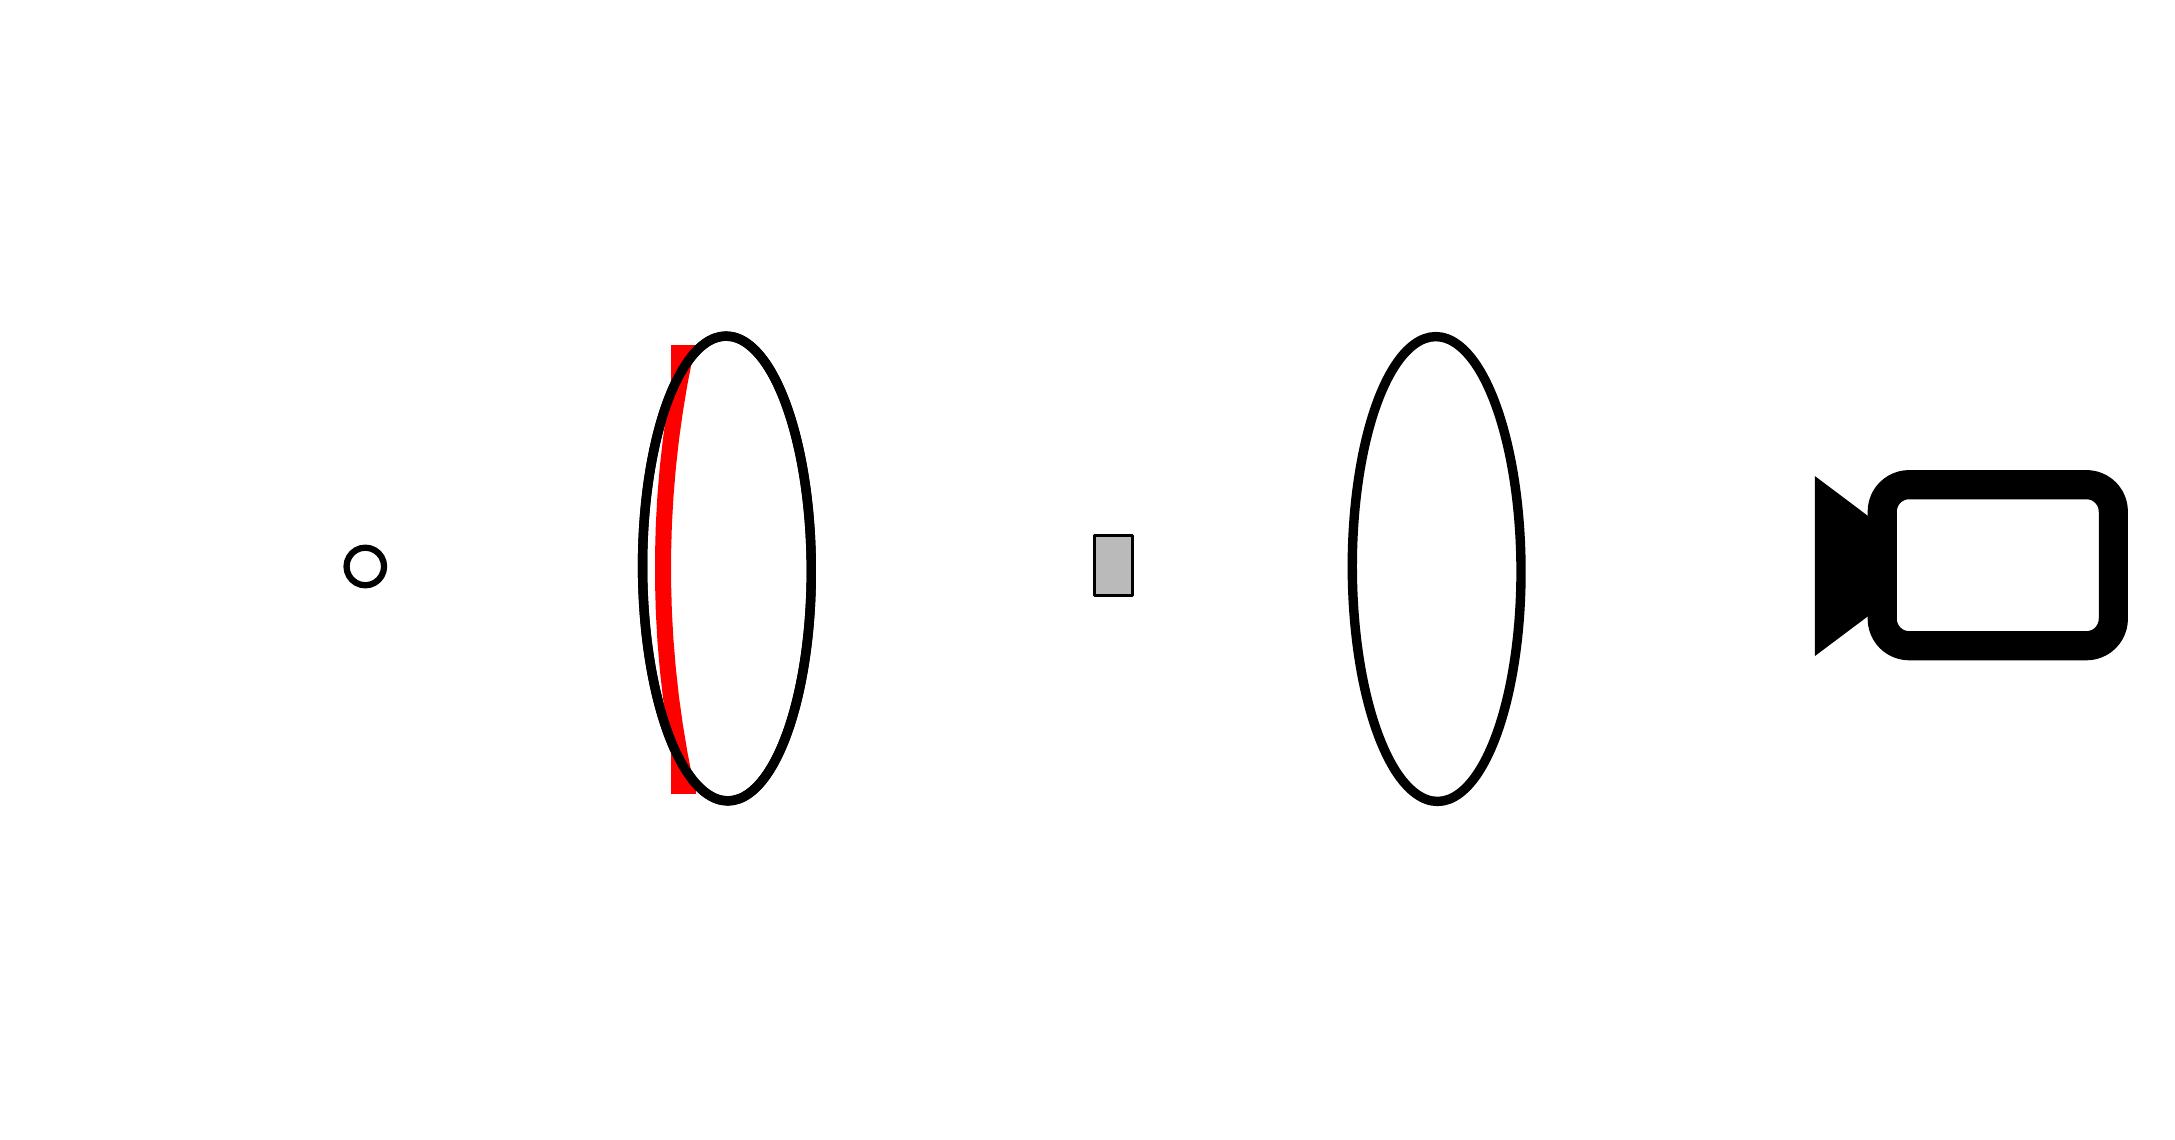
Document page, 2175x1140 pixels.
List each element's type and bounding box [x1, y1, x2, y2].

text_box [1352, 336, 1522, 802]
text_box [1094, 535, 1133, 596]
text_box [648, 341, 806, 796]
text_box [671, 755, 688, 785]
text_box [1882, 484, 2114, 646]
text_box [1814, 476, 1875, 657]
text_box [672, 352, 687, 377]
